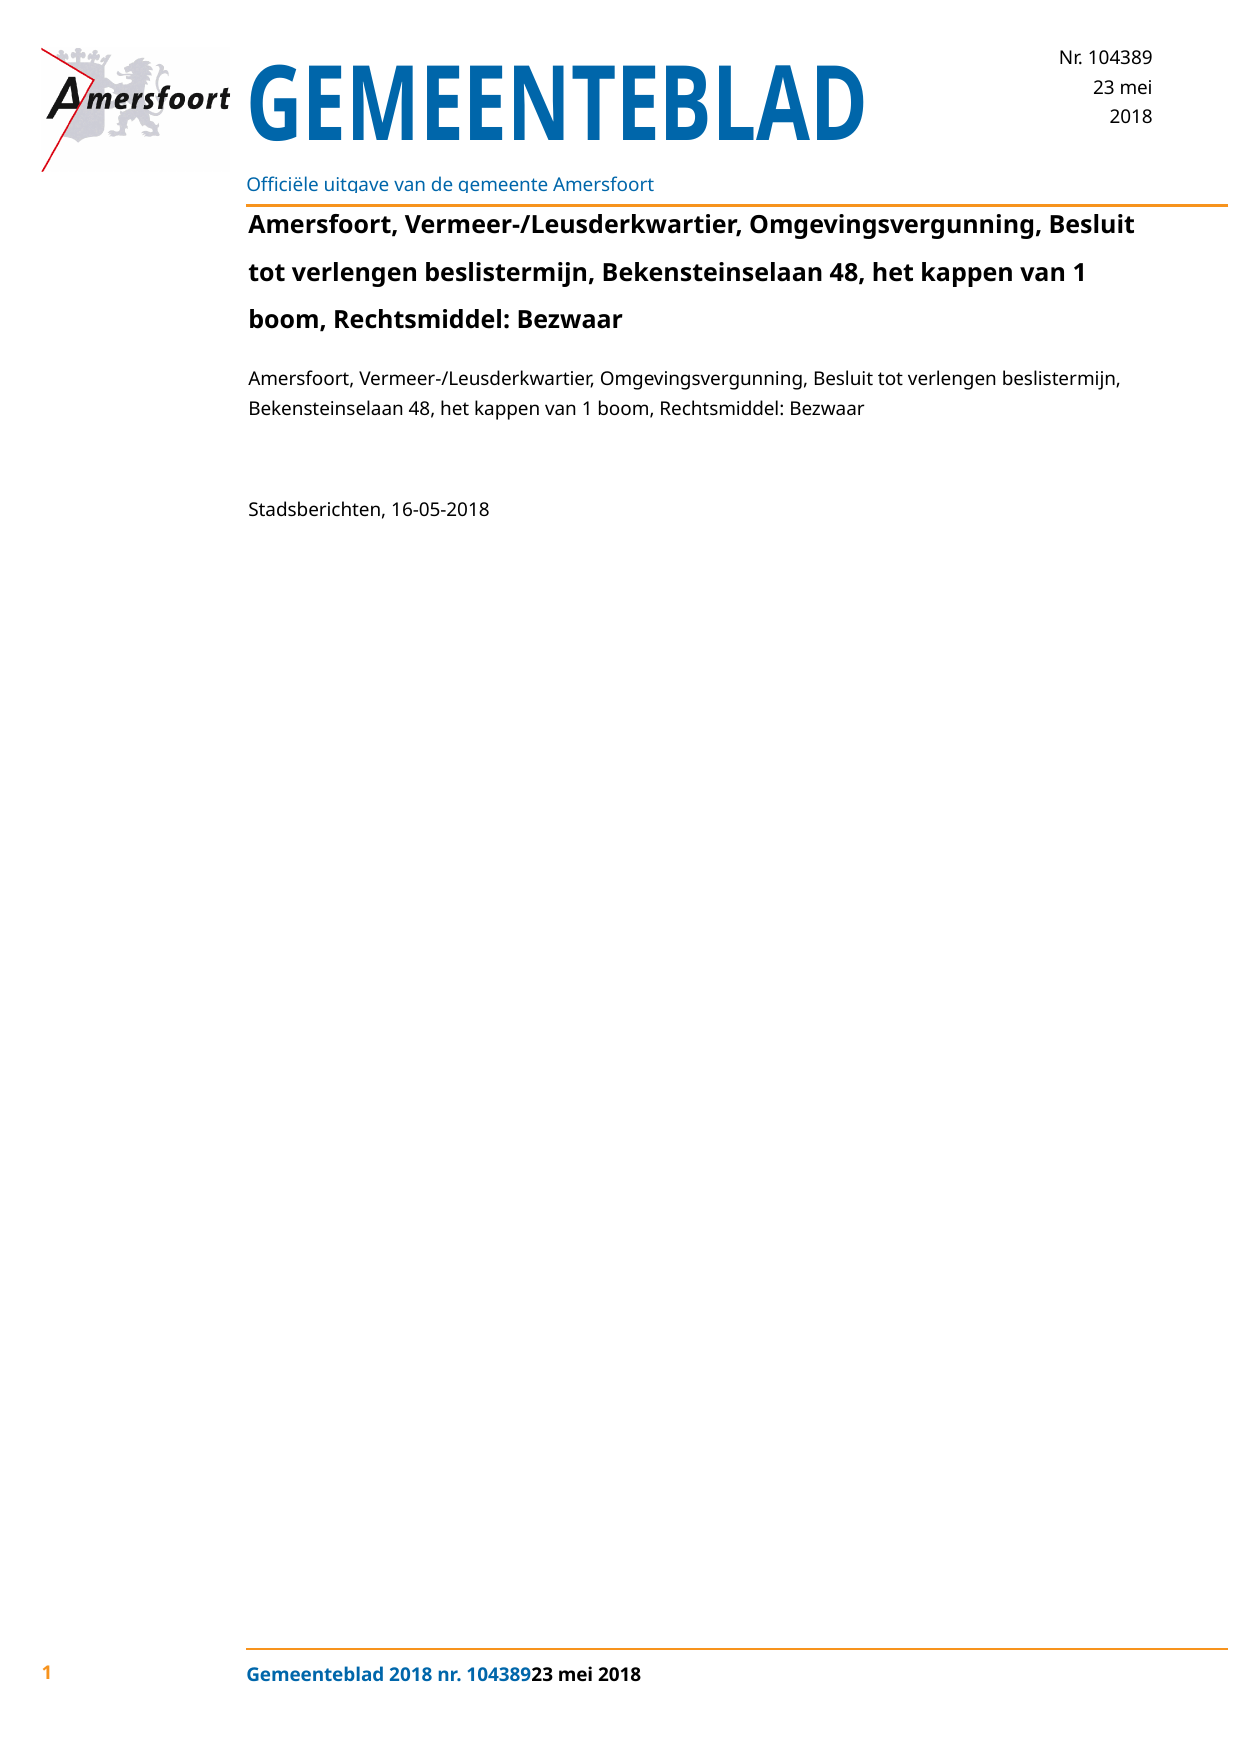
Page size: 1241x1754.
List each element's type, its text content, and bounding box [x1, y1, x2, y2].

text Stadsberichten, 16-05-2018 [248, 496, 1152, 522]
text Amersfoort, Vermeer-/Leusderkwartier, Omgevingsvergunning, Besluit tot verlengen beslistermijn, Bekensteinselaan 48, het kappen van 1 boom, Rechtsmiddel: Bezwaar [248, 207, 1152, 336]
picture [41, 47, 231, 172]
text Amersfoort, Vermeer-/Leusderkwartier, Omgevingsvergunning, Besluit tot verlengen beslistermijn, Bekensteinselaan 48, het kappen van 1 boom, Rechtsmiddel: Bezwaar [248, 366, 1152, 421]
